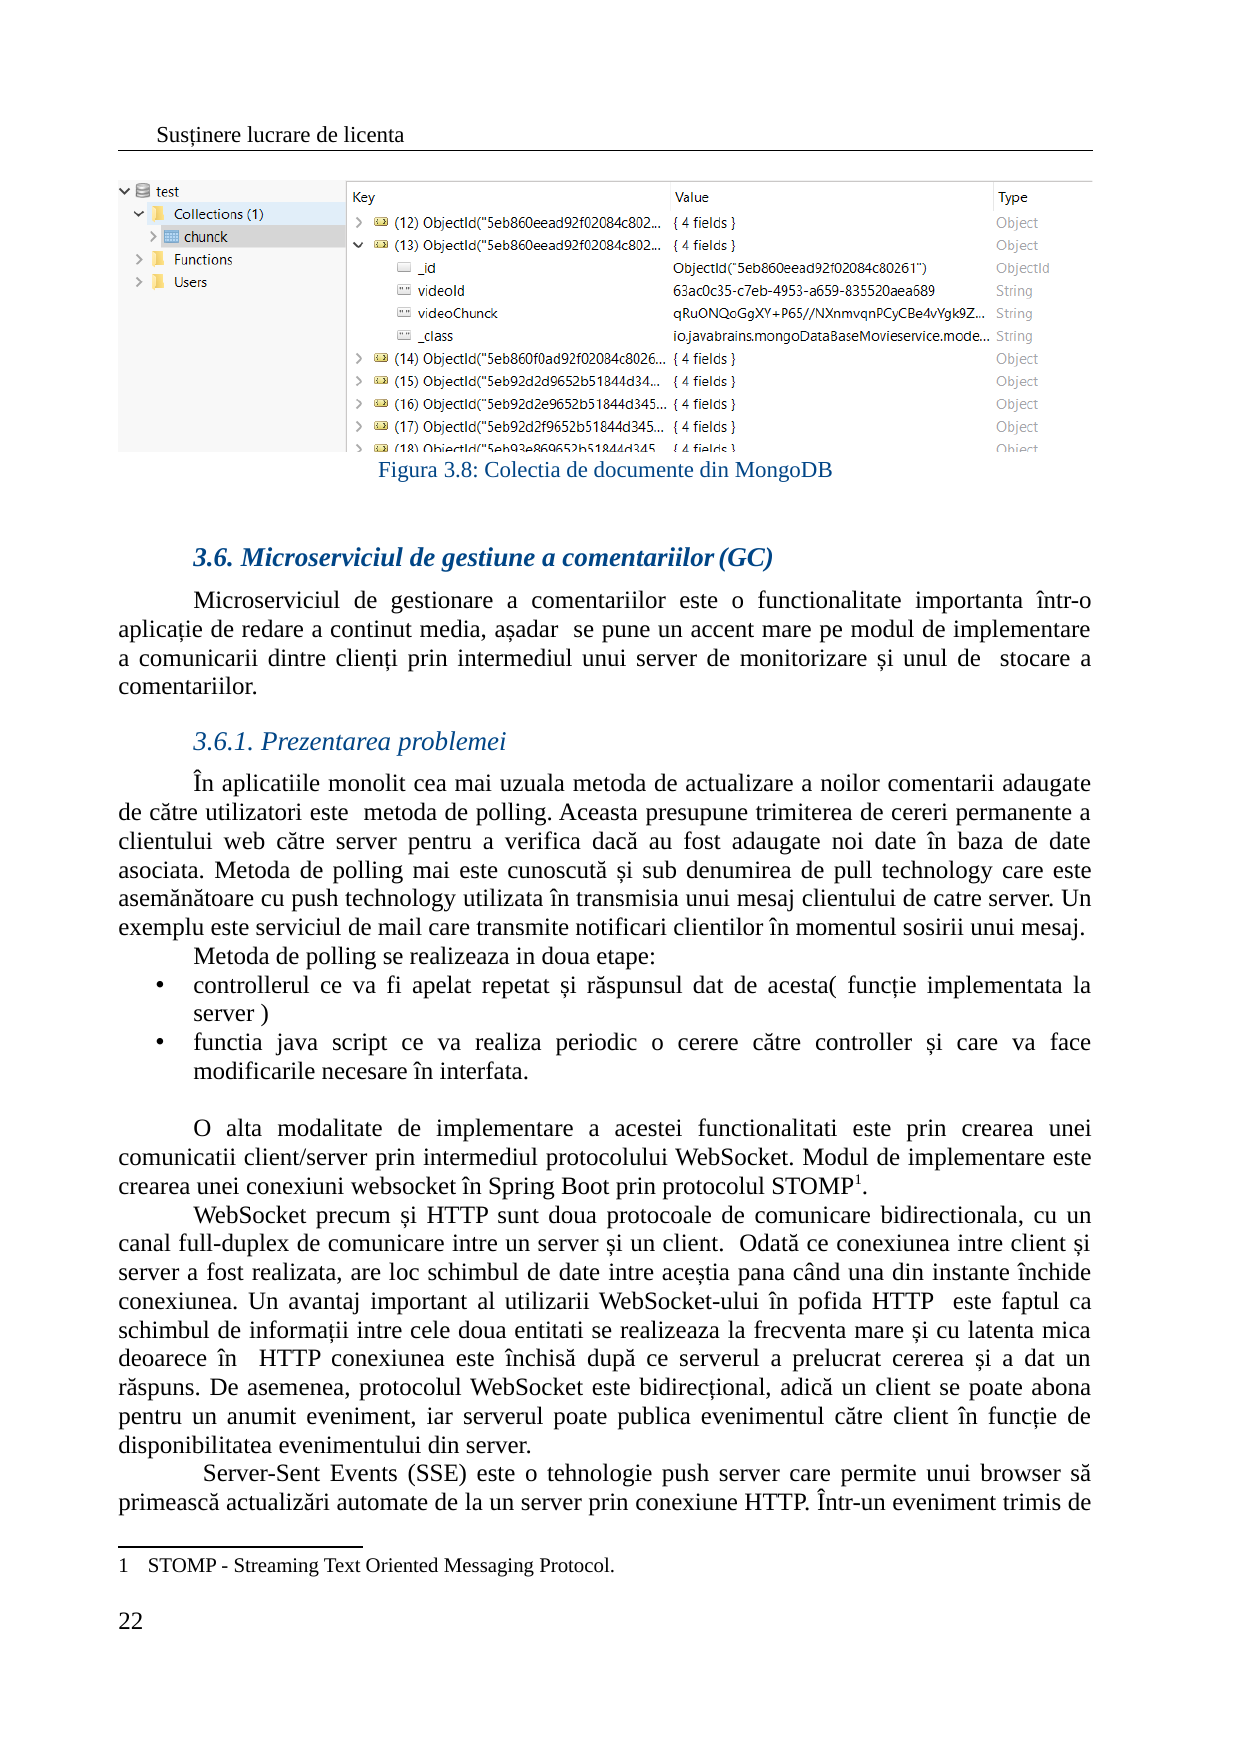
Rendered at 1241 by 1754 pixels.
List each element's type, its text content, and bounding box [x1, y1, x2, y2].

text În aplicatiile monolit cea mai uzuala metoda de actualizare a noilor comentarii adaugate de către utilizatori este metoda de polling. Aceasta presupune trimiterea de cereri permanente a clientului web către server pentru a verifica dacă au fost adaugate noi date în baza de date asociata. Metoda de polling mai este cunoscută și sub denumirea de pull technology care este asemănătoare cu push technology utilizata în transmisia unui mesaj clientului de catre server. Un exemplu este serviciul de mail care transmite notificari clientilor în momentul sosirii unui mesaj. [118, 768, 1093, 941]
subtitle Prezentarea problemei [193, 725, 1093, 756]
list functia java script ce va realiza periodic o cerere către controller și care va face modificarile necesare în interfata. [156, 1027, 1093, 1085]
text Figura 3.8: Colectia de documente din MongoDB [118, 452, 1093, 483]
text STOMP - Streaming Text Oriented Messaging Protocol. [118, 1553, 1093, 1577]
list controllerul ce va fi apelat repetat și răspunsul dat de acesta( funcție implementata la server ) [156, 970, 1093, 1027]
text Microserviciul de gestionare a comentariilor este o functionalitate importanta într-o aplicație de redare a continut media, așadar se pune un accent mare pe modul de implementare a comunicarii dintre clienți prin intermediul unui server de monitorizare și unul de stocare a comentariilor. [118, 585, 1093, 700]
subtitle Microserviciul de gestiune a comentariilor (GC) [193, 542, 1093, 573]
text O alta modalitate de implementare a acestei functionalitati este prin crearea unei comunicatii client/server prin intermediul protocolului WebSocket. Modul de implementare este crearea unei conexiuni websocket în Spring Boot prin protocolul STOMP. [118, 1113, 1093, 1200]
text Server-Sent Events (SSE) este o tehnologie push server care permite unui browser să primească actualizări automate de la un server prin conexiune HTTP. Într-un eveniment trimis de [118, 1458, 1093, 1516]
text Metoda de polling se realizeaza in doua etape: [118, 941, 1093, 970]
text WebSocket precum și HTTP sunt doua protocoale de comunicare bidirectionala, cu un canal full-duplex de comunicare intre un server și un client. Odată ce conexiunea intre client și server a fost realizata, are loc schimbul de date intre aceștia pana când una din instante închide conexiunea. Un avantaj important al utilizarii WebSocket-ului în pofida HTTP este faptul ca schimbul de informații intre cele doua entitati se realizeaza la frecventa mare și cu latenta mica deoarece în HTTP conexiunea este închisă după ce serverul a prelucrat cererea și a dat un răspuns. De asemenea, protocolul WebSocket este bidirecțional, adică un client se poate abona pentru un anumit eveniment, iar serverul poate publica evenimentul către client în funcție de disponibilitatea evenimentului din server. [118, 1200, 1093, 1458]
picture [118, 180, 1093, 452]
